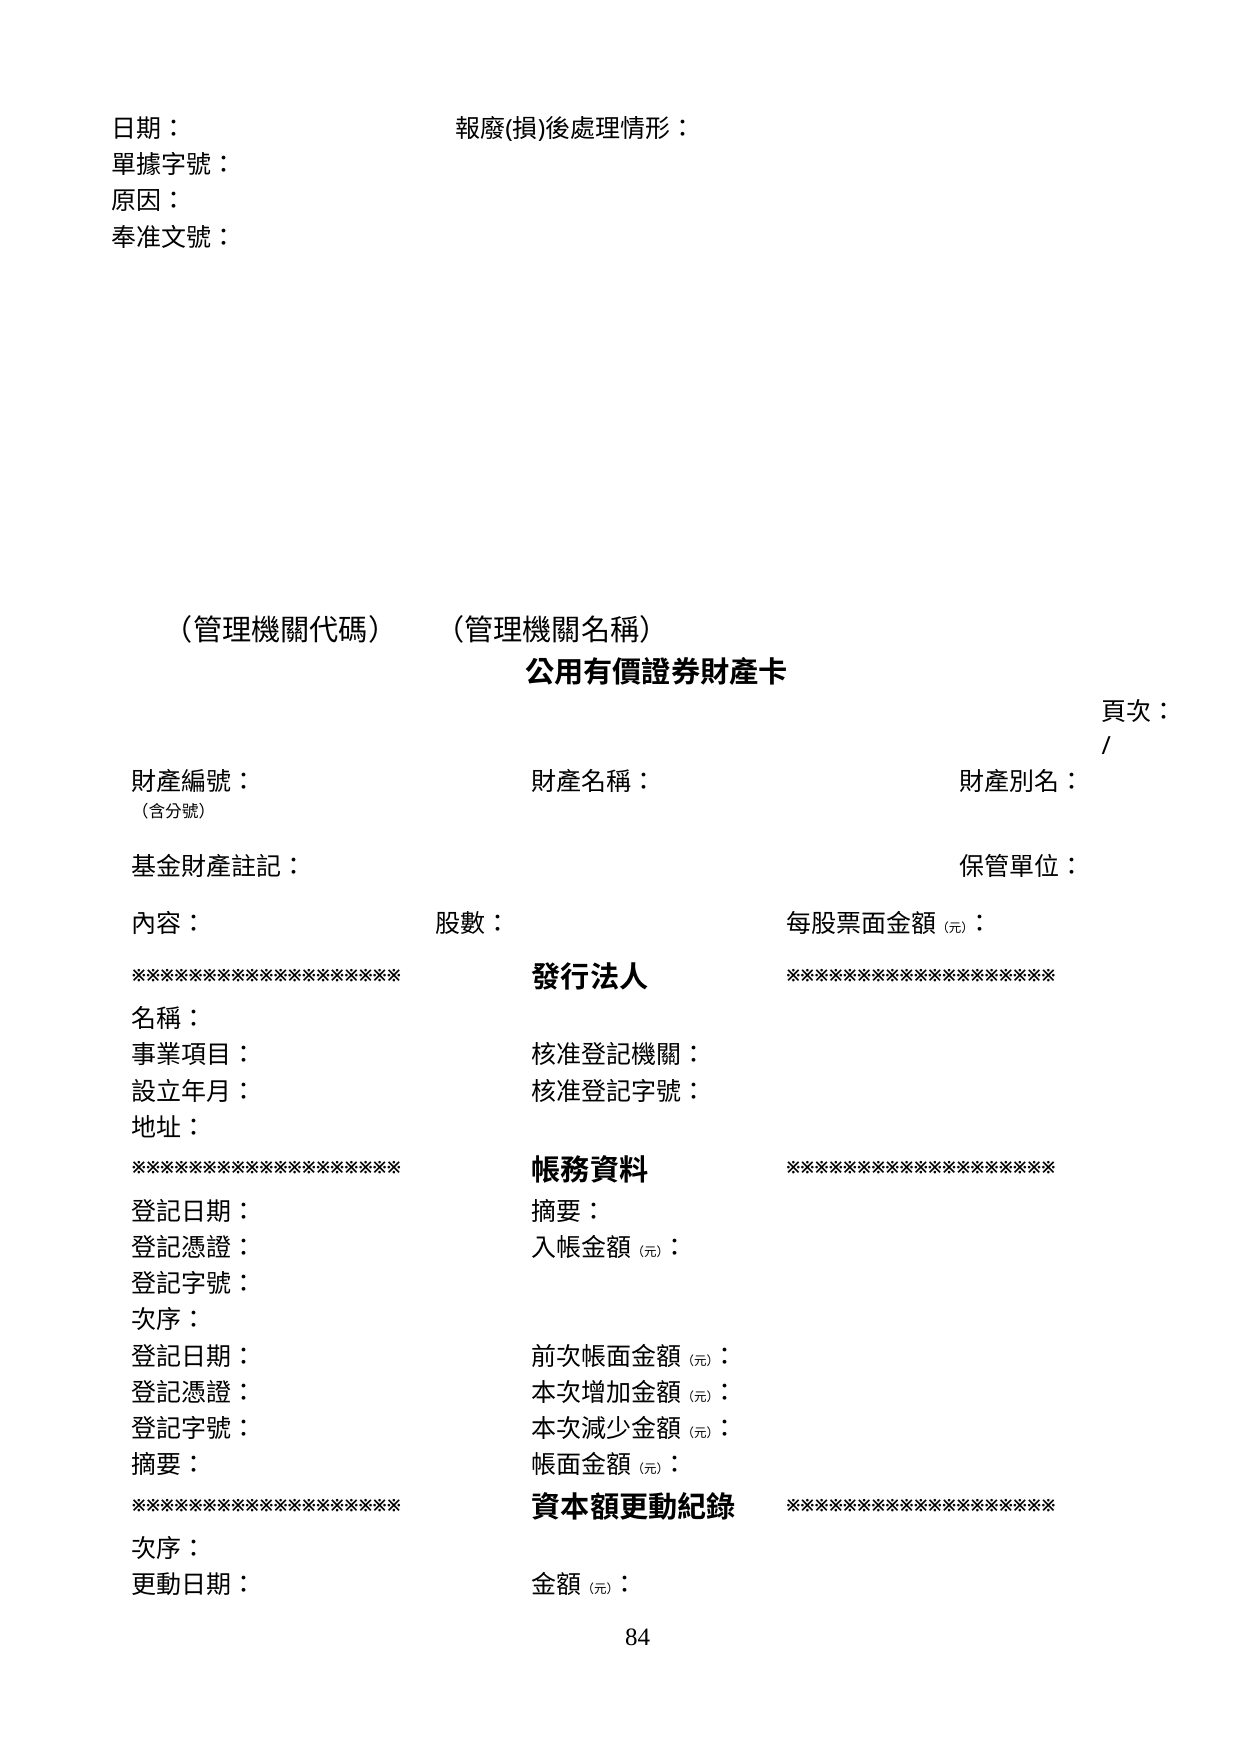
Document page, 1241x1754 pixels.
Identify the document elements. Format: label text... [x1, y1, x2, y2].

table_cell [432, 1264, 528, 1300]
table_cell [432, 1372, 528, 1408]
table_cell [336, 691, 432, 762]
table_cell [432, 1108, 528, 1144]
table_cell [529, 1529, 783, 1565]
table_cell 發行法人 [529, 951, 783, 999]
table_cell 日期： [109, 108, 310, 144]
table_cell [452, 181, 772, 217]
table_cell [529, 1300, 783, 1336]
table_cell [336, 1409, 432, 1445]
table_cell [529, 891, 783, 951]
table_cell [432, 1529, 528, 1565]
table_cell 次序： [129, 1529, 336, 1565]
table_cell [1099, 762, 1184, 837]
table_cell [432, 762, 528, 837]
table_cell [336, 1227, 432, 1263]
table_cell [432, 999, 528, 1035]
table_cell 本次減少金額（元）： [529, 1409, 956, 1445]
table_cell [773, 145, 955, 181]
table_header [783, 591, 956, 649]
table_cell [1099, 1035, 1184, 1071]
table_cell [431, 181, 452, 217]
table_cell [529, 838, 783, 891]
table_cell 金額（元）： [529, 1565, 783, 1601]
table_cell [783, 1529, 956, 1565]
table_cell [336, 762, 432, 837]
table_cell [956, 1372, 1098, 1408]
table_cell ※※※※※※※※※※※※※※※※※※※ [129, 1481, 528, 1528]
table_cell 財產編號： （含分號） [129, 762, 336, 837]
table_cell [529, 1108, 783, 1144]
table_cell [783, 691, 956, 762]
table_header [1099, 591, 1184, 649]
table_cell 設立年月： [129, 1071, 336, 1107]
table_cell 資本額更動紀錄 [529, 1481, 783, 1528]
table_cell 每股票面金額（元）： [783, 891, 1098, 951]
table_cell [783, 1227, 956, 1263]
table_cell [783, 838, 956, 891]
table_cell [310, 181, 431, 217]
table_cell [432, 1035, 528, 1071]
table_cell [529, 999, 783, 1035]
table_cell [783, 1565, 956, 1601]
table_cell ※※※※※※※※※※※※※※※※※※※ [129, 951, 528, 999]
table_cell ※※※※※※※※※※※※※※※※※※※ [783, 951, 1184, 999]
table_cell [956, 1071, 1098, 1107]
table_cell [432, 1227, 528, 1263]
table_cell [1099, 1071, 1184, 1107]
table_cell [956, 1035, 1098, 1071]
table_cell [432, 691, 528, 762]
table_cell 登記日期： [129, 1191, 336, 1227]
table_cell 事業項目： [129, 1035, 336, 1071]
table_cell [310, 145, 431, 181]
table_cell 公用有價證券財產卡 [129, 649, 1184, 691]
table_cell [1080, 217, 1204, 253]
table_cell [956, 1565, 1098, 1601]
table_cell 單據字號： [109, 145, 310, 181]
table_cell ※※※※※※※※※※※※※※※※※※※ [783, 1481, 1184, 1528]
table_cell [956, 1336, 1098, 1372]
table_cell ※※※※※※※※※※※※※※※※※※※ [783, 1144, 1184, 1191]
table_cell [1099, 1108, 1184, 1144]
table_cell [956, 1108, 1098, 1144]
table_cell 登記日期： [129, 1336, 336, 1372]
table_cell 摘要： [129, 1445, 336, 1481]
table_cell 報廢(損)後處理情形： [452, 108, 955, 144]
table_cell [956, 1300, 1098, 1336]
table_cell [336, 1336, 432, 1372]
table_cell [783, 1300, 956, 1336]
table_header [956, 591, 1098, 649]
table_cell [336, 891, 432, 951]
table_cell [1080, 108, 1204, 144]
table_cell [1099, 1409, 1184, 1445]
table_cell [432, 1300, 528, 1336]
table_cell 帳面金額（元）： [529, 1445, 783, 1481]
table_cell 財產別名： [956, 762, 1098, 837]
table_cell [783, 1035, 956, 1071]
table_cell [1099, 838, 1184, 891]
table_cell [773, 181, 955, 217]
table_cell [336, 1565, 432, 1601]
table_cell 原因： [109, 181, 310, 217]
table_cell [336, 1191, 432, 1227]
table_cell 財產名稱： [529, 762, 783, 837]
table_header （管理機關名稱） [432, 591, 783, 649]
table_cell [956, 999, 1098, 1035]
table_cell [1099, 1300, 1184, 1336]
table_cell [336, 1372, 432, 1408]
table_cell [432, 1445, 528, 1481]
table_cell [956, 1409, 1098, 1445]
table_cell [773, 217, 955, 253]
table_cell [1099, 1445, 1184, 1481]
table_cell [529, 691, 783, 762]
table_cell [1099, 1372, 1184, 1408]
table_cell [432, 1191, 528, 1227]
table_cell 帳務資料 [529, 1144, 783, 1191]
table_cell [783, 762, 956, 837]
table_cell 內容： [129, 891, 336, 951]
table_cell 登記字號： [129, 1409, 336, 1445]
table_cell [1099, 1336, 1184, 1372]
table_cell [1099, 1227, 1184, 1263]
table_cell [783, 999, 956, 1035]
table_cell 奉准文號： [109, 217, 310, 253]
table_cell [336, 1035, 432, 1071]
table_cell [1099, 891, 1184, 951]
table_cell 核准登記機關： [529, 1035, 783, 1071]
table_cell [310, 108, 431, 144]
table_cell [432, 838, 528, 891]
table_cell 核准登記字號： [529, 1071, 783, 1107]
table_cell [1099, 1264, 1184, 1300]
table_cell [336, 999, 432, 1035]
table_cell [956, 691, 1098, 762]
table_cell [529, 1264, 783, 1300]
table_cell [956, 1264, 1098, 1300]
table_cell [1099, 1529, 1184, 1565]
table_cell 登記憑證： [129, 1372, 336, 1408]
table_cell [431, 217, 452, 253]
table_cell 前次帳面金額（元）： [529, 1336, 956, 1372]
table_cell [129, 691, 336, 762]
table_cell 保管單位： [956, 838, 1098, 891]
table_cell [452, 145, 772, 181]
table_cell [336, 1529, 432, 1565]
table_cell 股數： [432, 891, 528, 951]
table_cell 基金財產註記： [129, 838, 432, 891]
table_cell [336, 1300, 432, 1336]
table_cell ※※※※※※※※※※※※※※※※※※※ [129, 1144, 528, 1191]
table_cell [1099, 1565, 1184, 1601]
table_header （管理機關代碼） [129, 591, 432, 649]
table_cell [955, 217, 1079, 253]
table_cell 本次增加金額（元）： [529, 1372, 956, 1408]
table_cell 名稱： [129, 999, 336, 1035]
table_cell [336, 1264, 432, 1300]
table_cell [1080, 145, 1204, 181]
table_cell [956, 1227, 1098, 1263]
table_cell 摘要： [529, 1191, 783, 1227]
table_cell 登記憑證： [129, 1227, 336, 1263]
table_cell [452, 217, 772, 253]
table_cell [1080, 181, 1204, 217]
table_cell 入帳金額（元）： [529, 1227, 783, 1263]
table_cell [336, 1445, 432, 1481]
table_cell [310, 217, 431, 253]
table_cell 頁次： / [1099, 691, 1184, 762]
table_cell [783, 1071, 956, 1107]
table_cell [956, 1529, 1098, 1565]
table_cell [783, 1445, 956, 1481]
table_cell [955, 108, 1079, 144]
table_cell [956, 1191, 1098, 1227]
table_cell [336, 1071, 432, 1107]
table_cell [956, 1445, 1098, 1481]
table_cell [336, 1108, 432, 1144]
table_cell [955, 181, 1079, 217]
table_cell [1099, 999, 1184, 1035]
table_cell 地址： [129, 1108, 336, 1144]
table_cell [783, 1191, 956, 1227]
table_cell [432, 1409, 528, 1445]
table_cell [432, 1565, 528, 1601]
table_cell [783, 1108, 956, 1144]
table_cell [431, 145, 452, 181]
table_cell [1099, 1191, 1184, 1227]
table_cell [432, 1071, 528, 1107]
table_cell 次序： [129, 1300, 336, 1336]
table_cell [955, 145, 1079, 181]
table_cell [432, 1336, 528, 1372]
table_cell 登記字號： [129, 1264, 336, 1300]
table_cell 更動日期： [129, 1565, 336, 1601]
table_cell [431, 108, 452, 144]
table_cell [783, 1264, 956, 1300]
